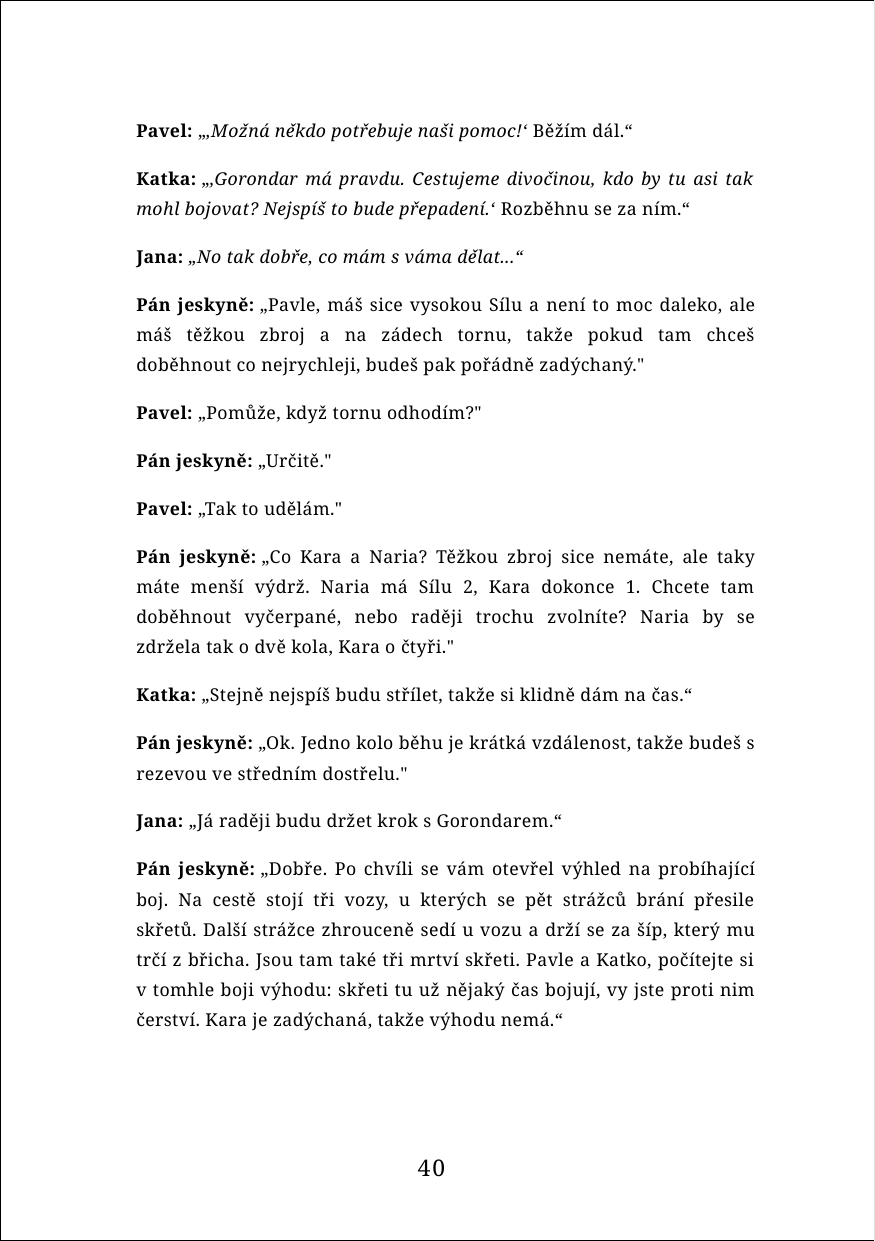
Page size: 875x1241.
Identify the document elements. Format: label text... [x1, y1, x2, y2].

text Jana: „No tak dobře, co mám s váma dělat...“ [136, 244, 756, 268]
text Pavel: „Pomůže, když tornu odhodím?" [136, 401, 756, 425]
text Pán jeskyně: „Dobře. Po chvíli se vám otevřel výhled na probíhající boj. Na cestě stojí tři vozy, u kterých se pět strážců brání přesile skřetů. Další strážce zhrouceně sedí u vozu a drží se za šíp, který mu trčí z břicha. Jsou tam také tři mrtví skřeti. Pavle a Katko, počítejte si v tomhle boji výhodu: skřeti tu už nějaký čas bojují, vy jste proti nim čerství. Kara je zadýchaná, takže výhodu nemá.“ [136, 857, 756, 1032]
text Pán jeskyně: „Ok. Jedno kolo běhu je krátká vzdálenost, takže budeš s rezevou ve středním dostřelu." [136, 731, 756, 785]
text Pavel: „Tak to udělám." [136, 496, 756, 521]
text Pavel: „‚Možná někdo potřebuje naši pomoc!‘ Běžím dál.“ [136, 118, 756, 142]
text Pán jeskyně: „Pavle, máš sice vysokou Sílu a není to moc daleko, ale máš těžkou zbroj a na zádech tornu, takže pokud tam chceš doběhnout co nejrychleji, budeš pak pořádně zadýchaný." [136, 292, 756, 377]
text Pán jeskyně: „Určitě." [136, 448, 756, 473]
text Jana: „Já raději budu držet krok s Gorondarem.“ [136, 809, 756, 833]
text Pán jeskyně: „Co Kara a Naria? Těžkou zbroj sice nemáte, ale taky máte menší výdrž. Naria má Sílu 2, Kara dokonce 1. Chcete tam doběhnout vyčerpané, nebo raději trochu zvolníte? Naria by se zdržela tak o dvě kola, Kara o čtyři." [136, 544, 756, 659]
text Katka: „Stejně nejspíš budu střílet, takže si klidně dám na čas.“ [136, 683, 756, 707]
text Katka: „‚Gorondar má pravdu. Cestujeme divočinou, kdo by tu asi tak mohl bojovat? Nejspíš to bude přepadení.‘ Rozběhnu se za ním.“ [136, 166, 756, 221]
